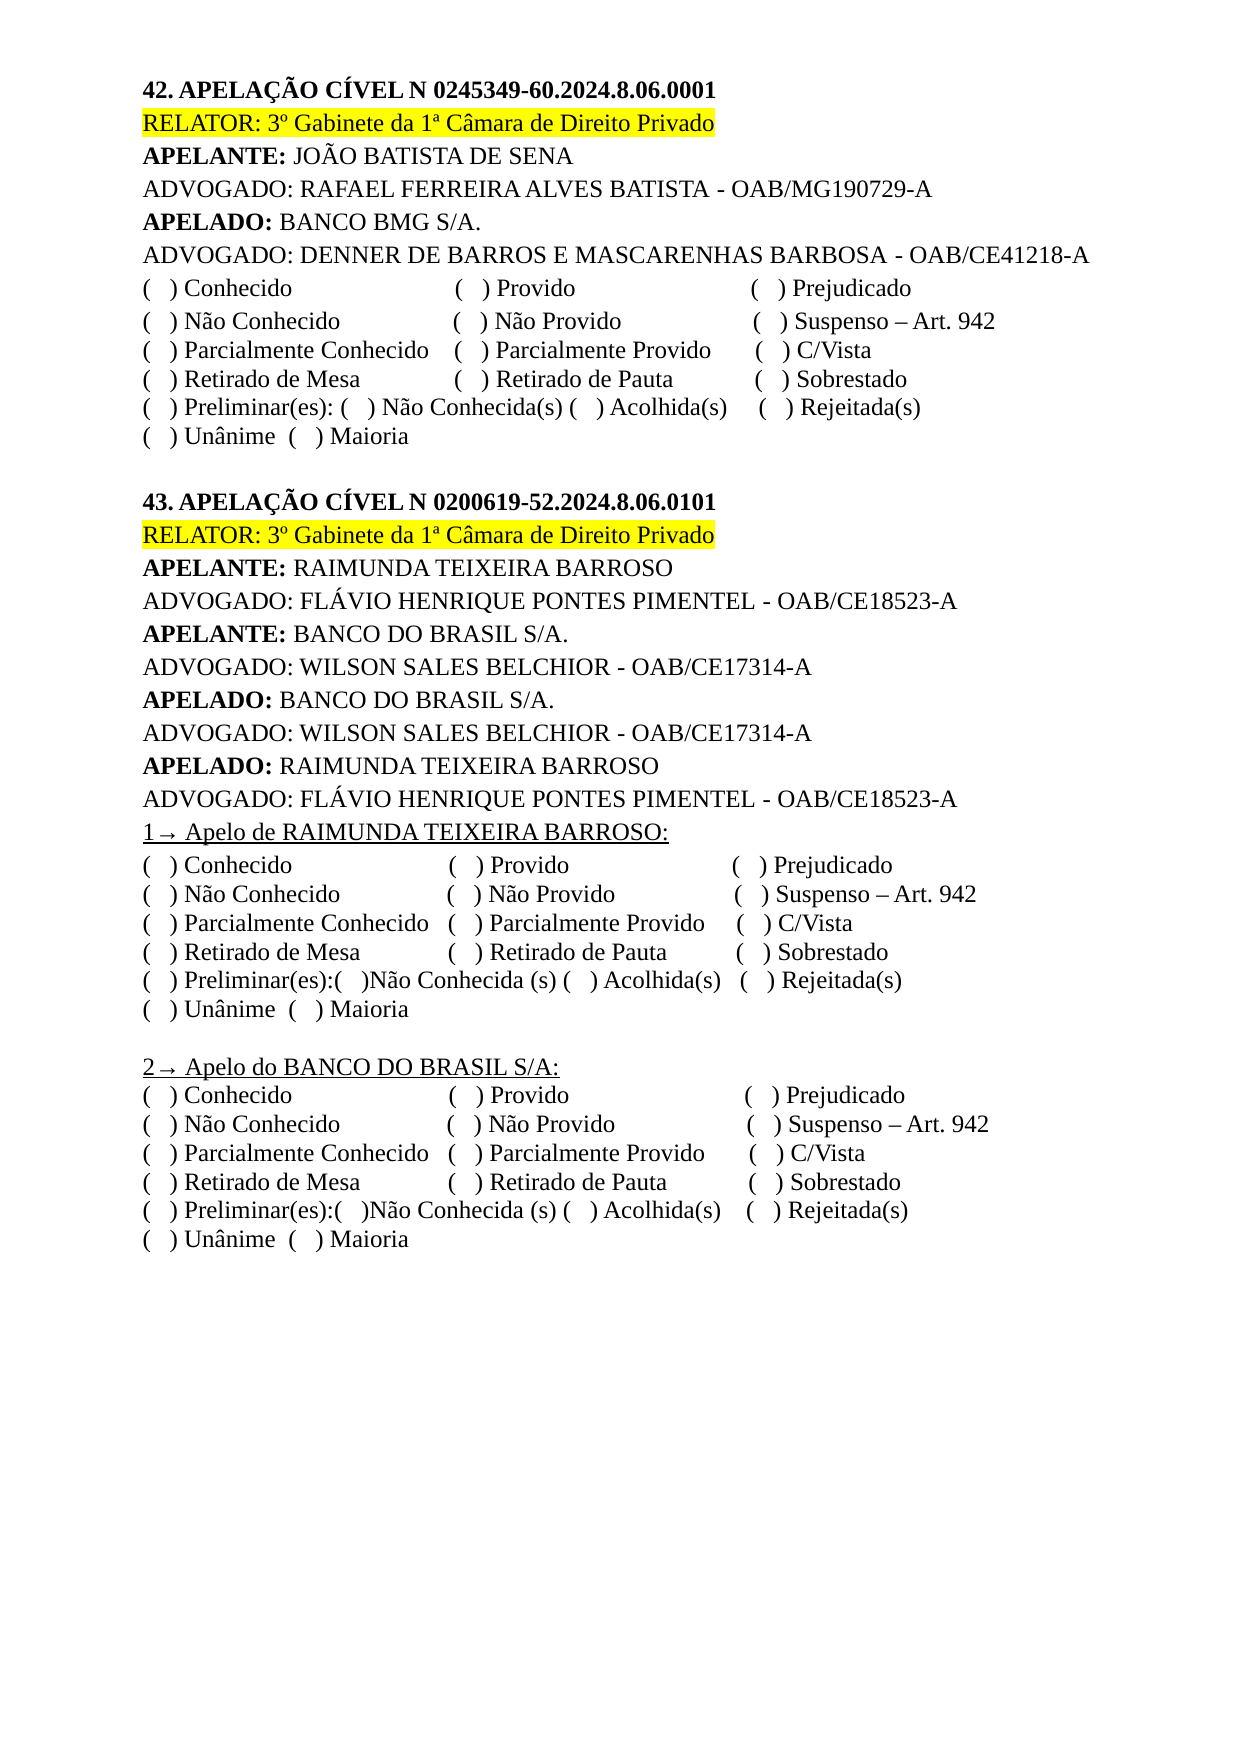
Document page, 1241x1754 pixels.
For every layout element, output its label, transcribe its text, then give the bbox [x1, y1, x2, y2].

text ( ) Não Conhecido ( ) Não Provido ( ) Suspenso – Art. 942 [142, 306, 1158, 335]
text ( ) Retirado de Mesa ( ) Retirado de Pauta ( ) Sobrestado [142, 937, 1158, 965]
text ( ) Unânime ( ) Maioria [142, 1224, 1141, 1319]
text ( ) Parcialmente Conhecido ( ) Parcialmente Provido ( ) C/Vista [142, 1138, 1158, 1167]
text ( ) Não Conhecido ( ) Não Provido ( ) Suspenso – Art. 942 [142, 879, 1158, 908]
text ( ) Unânime ( ) Maioria [142, 994, 1158, 1023]
text ( ) Preliminar(es):( )Não Conhecida (s) ( ) Acolhida(s) ( ) Rejeitada(s) [142, 965, 1158, 994]
text ( ) Retirado de Mesa ( ) Retirado de Pauta ( ) Sobrestado [142, 1167, 1158, 1195]
text ( ) Conhecido ( ) Provido ( ) Prejudicado [142, 1080, 1141, 1109]
text ( ) Parcialmente Conhecido ( ) Parcialmente Provido ( ) C/Vista [142, 335, 1158, 364]
text ( ) Não Conhecido ( ) Não Provido ( ) Suspenso – Art. 942 [142, 1109, 1158, 1138]
text 2→ Apelo do BANCO DO BRASIL S/A: [142, 1052, 1141, 1080]
text ( ) Retirado de Mesa ( ) Retirado de Pauta ( ) Sobrestado [142, 364, 1158, 392]
text ( ) Unânime ( ) Maioria 43. APELAÇÃO CÍVEL N 0200619-52.2024.8.06.0101 RELATOR: 3º Gabinete da 1ª Câmara de Direito Privado APELANTE: RAIMUNDA TEIXEIRA BARROSO ADVOGADO: FLÁVIO HENRIQUE PONTES PIMENTEL - OAB/CE18523-A APELANTE: BANCO DO BRASIL S/A. ADVOGADO: WILSON SALES BELCHIOR - OAB/CE17314-A APELADO: BANCO DO BRASIL S/A. ADVOGADO: WILSON SALES BELCHIOR - OAB/CE17314-A APELADO: RAIMUNDA TEIXEIRA BARROSO ADVOGADO: FLÁVIO HENRIQUE PONTES PIMENTEL - OAB/CE18523-A 1→ Apelo de RAIMUNDA TEIXEIRA BARROSO: [142, 421, 1141, 846]
text ( ) Conhecido ( ) Provido ( ) Prejudicado [142, 850, 1141, 879]
text ( ) Preliminar(es): ( ) Não Conhecida(s) ( ) Acolhida(s) ( ) Rejeitada(s) [142, 392, 1158, 421]
text ( ) Preliminar(es):( )Não Conhecida (s) ( ) Acolhida(s) ( ) Rejeitada(s) [142, 1195, 1158, 1224]
text 42. APELAÇÃO CÍVEL N 0245349-60.2024.8.06.0001 RELATOR: 3º Gabinete da 1ª Câmara de Direito Privado APELANTE: JOÃO BATISTA DE SENA ADVOGADO: RAFAEL FERREIRA ALVES BATISTA - OAB/MG190729-A APELADO: BANCO BMG S/A. ADVOGADO: DENNER DE BARROS E MASCARENHAS BARBOSA - OAB/CE41218-A ( ) Conhecido ( ) Provido ( ) Prejudicado [142, 75, 1141, 302]
text ( ) Parcialmente Conhecido ( ) Parcialmente Provido ( ) C/Vista [142, 908, 1158, 937]
